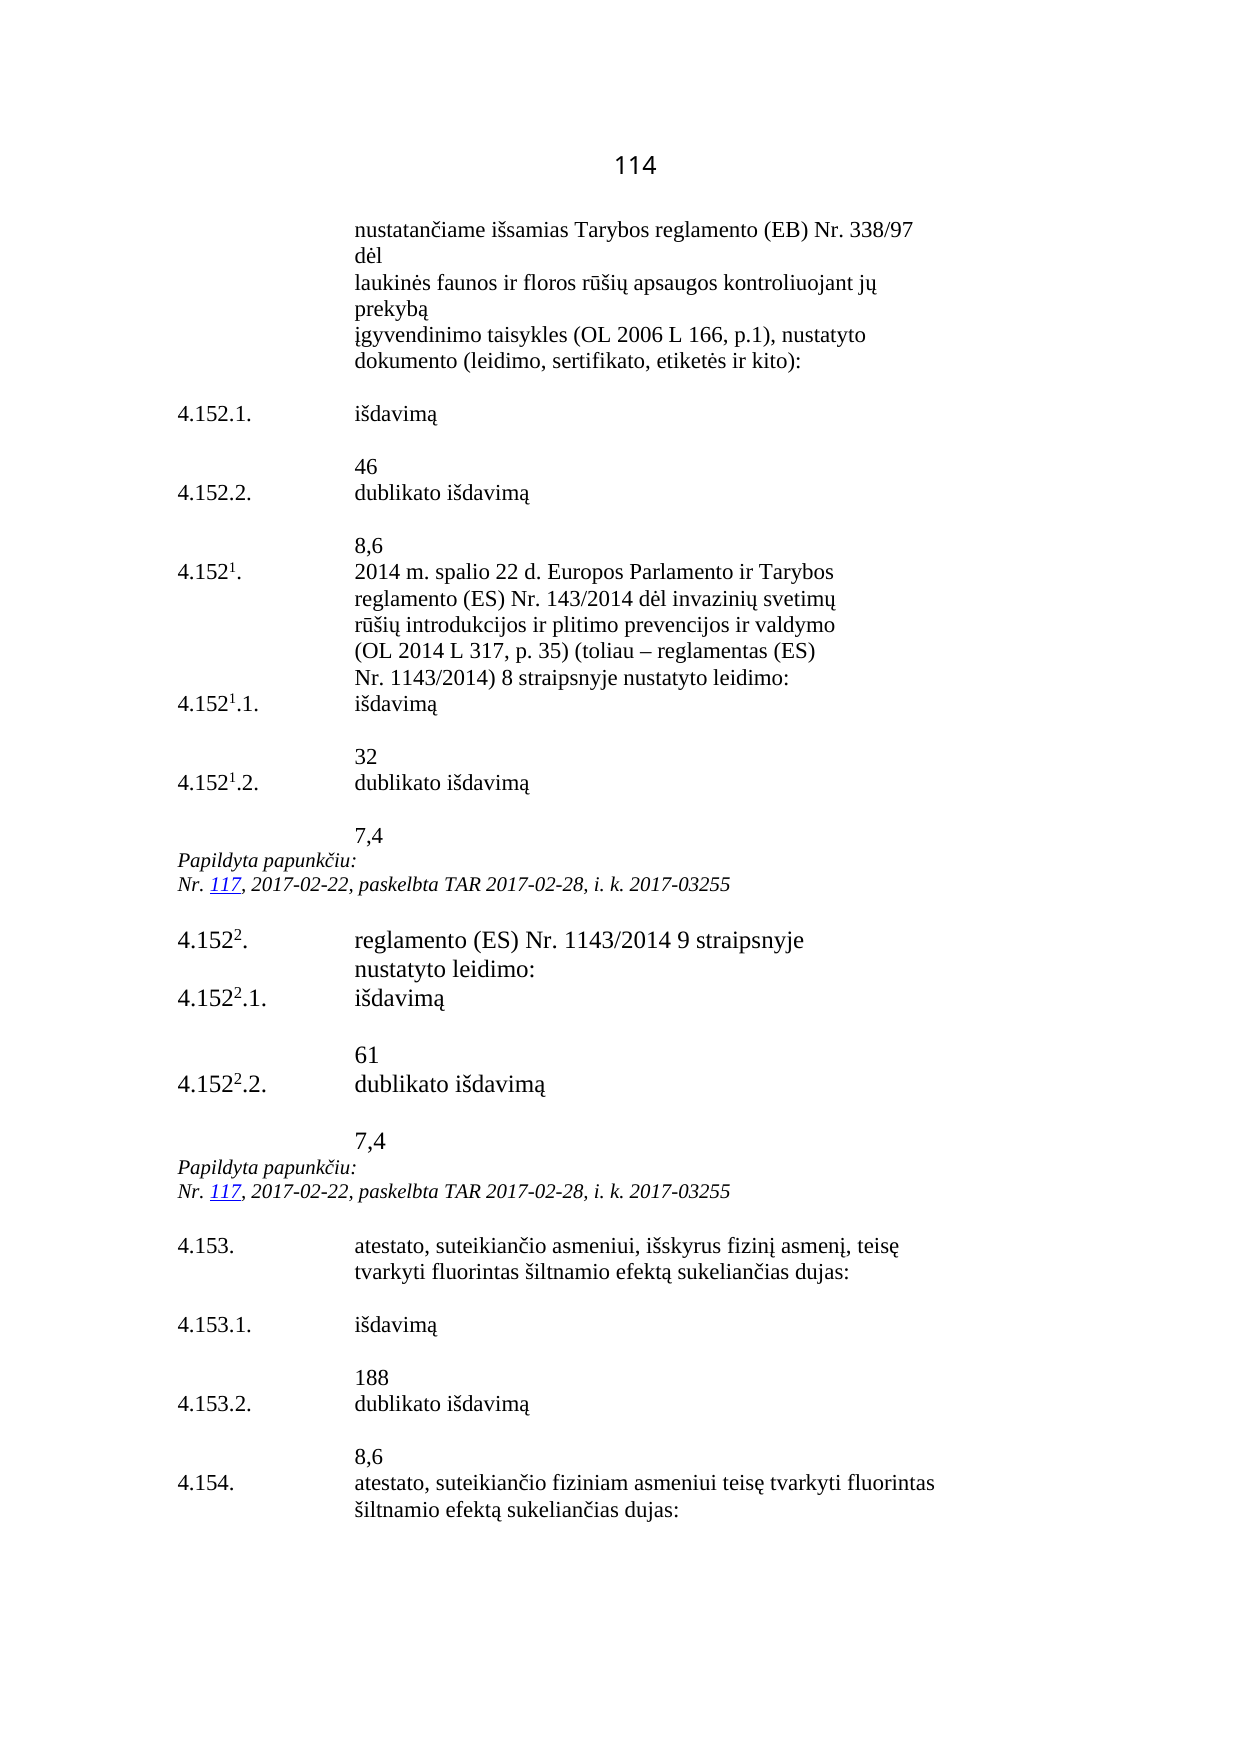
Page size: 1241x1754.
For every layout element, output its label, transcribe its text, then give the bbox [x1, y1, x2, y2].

text 4.153. atestato, suteikiančio asmeniui, išskyrus fizinį asmenį, teisę [177, 1232, 945, 1258]
text įgyvendinimo taisykles (OL 2006 L 166, p.1), nustatyto [354, 321, 945, 348]
text reglamento (ES) Nr. 143/2014 dėl invazinių svetimų [354, 585, 886, 611]
text 4.1521.1. išdavimą 32 [177, 690, 886, 769]
text tvarkyti fluorintas šiltnamio efektą sukeliančias dujas: [354, 1258, 945, 1311]
text šiltnamio efektą sukeliančias dujas: [354, 1496, 945, 1548]
text Nr. 1143/2014) 8 straipsnyje nustatyto leidimo: [354, 664, 886, 690]
text Nr. 117, 2017-02-22, paskelbta TAR 2017-02-28, i. k. 2017-03255 [177, 1179, 1093, 1203]
text Papildyta papunkčiu: [177, 1155, 1093, 1179]
text 4.1521.2. dublikato išdavimą 7,4 [177, 769, 886, 848]
text rūšių introdukcijos ir plitimo prevencijos ir valdymo [354, 611, 886, 637]
text 4.152.2. dublikato išdavimą 8,6 [177, 479, 945, 558]
text 4.152.1. išdavimą 46 [177, 400, 945, 479]
text 4.153.2. dublikato išdavimą 8,6 [177, 1390, 945, 1469]
text 4.154. atestato, suteikiančio fiziniam asmeniui teisę tvarkyti fluorintas [177, 1469, 945, 1496]
text 4.1522. reglamento (ES) Nr. 1143/2014 9 straipsnyje nustatyto leidimo: [177, 925, 886, 983]
text (OL 2014 L 317, p. 35) (toliau – reglamentas (ES) [354, 637, 886, 664]
text nustatančiame išsamias Tarybos reglamento (EB) Nr. 338/97 dėl [354, 216, 945, 268]
text Nr. 117, 2017-02-22, paskelbta TAR 2017-02-28, i. k. 2017-03255 [177, 872, 1093, 896]
text Papildyta papunkčiu: [177, 848, 1093, 872]
text 4.1522.1. išdavimą 61 [177, 983, 886, 1069]
text 4.153.1. išdavimą 188 [177, 1311, 945, 1390]
text 4.1521. 2014 m. spalio 22 d. Europos Parlamento ir Tarybos [177, 558, 886, 585]
text laukinės faunos ir floros rūšių apsaugos kontroliuojant jų prekybą [354, 268, 945, 321]
text dokumento (leidimo, sertifikato, etiketės ir kito): [354, 348, 945, 400]
text 4.1522.2. dublikato išdavimą 7,4 [177, 1069, 886, 1155]
